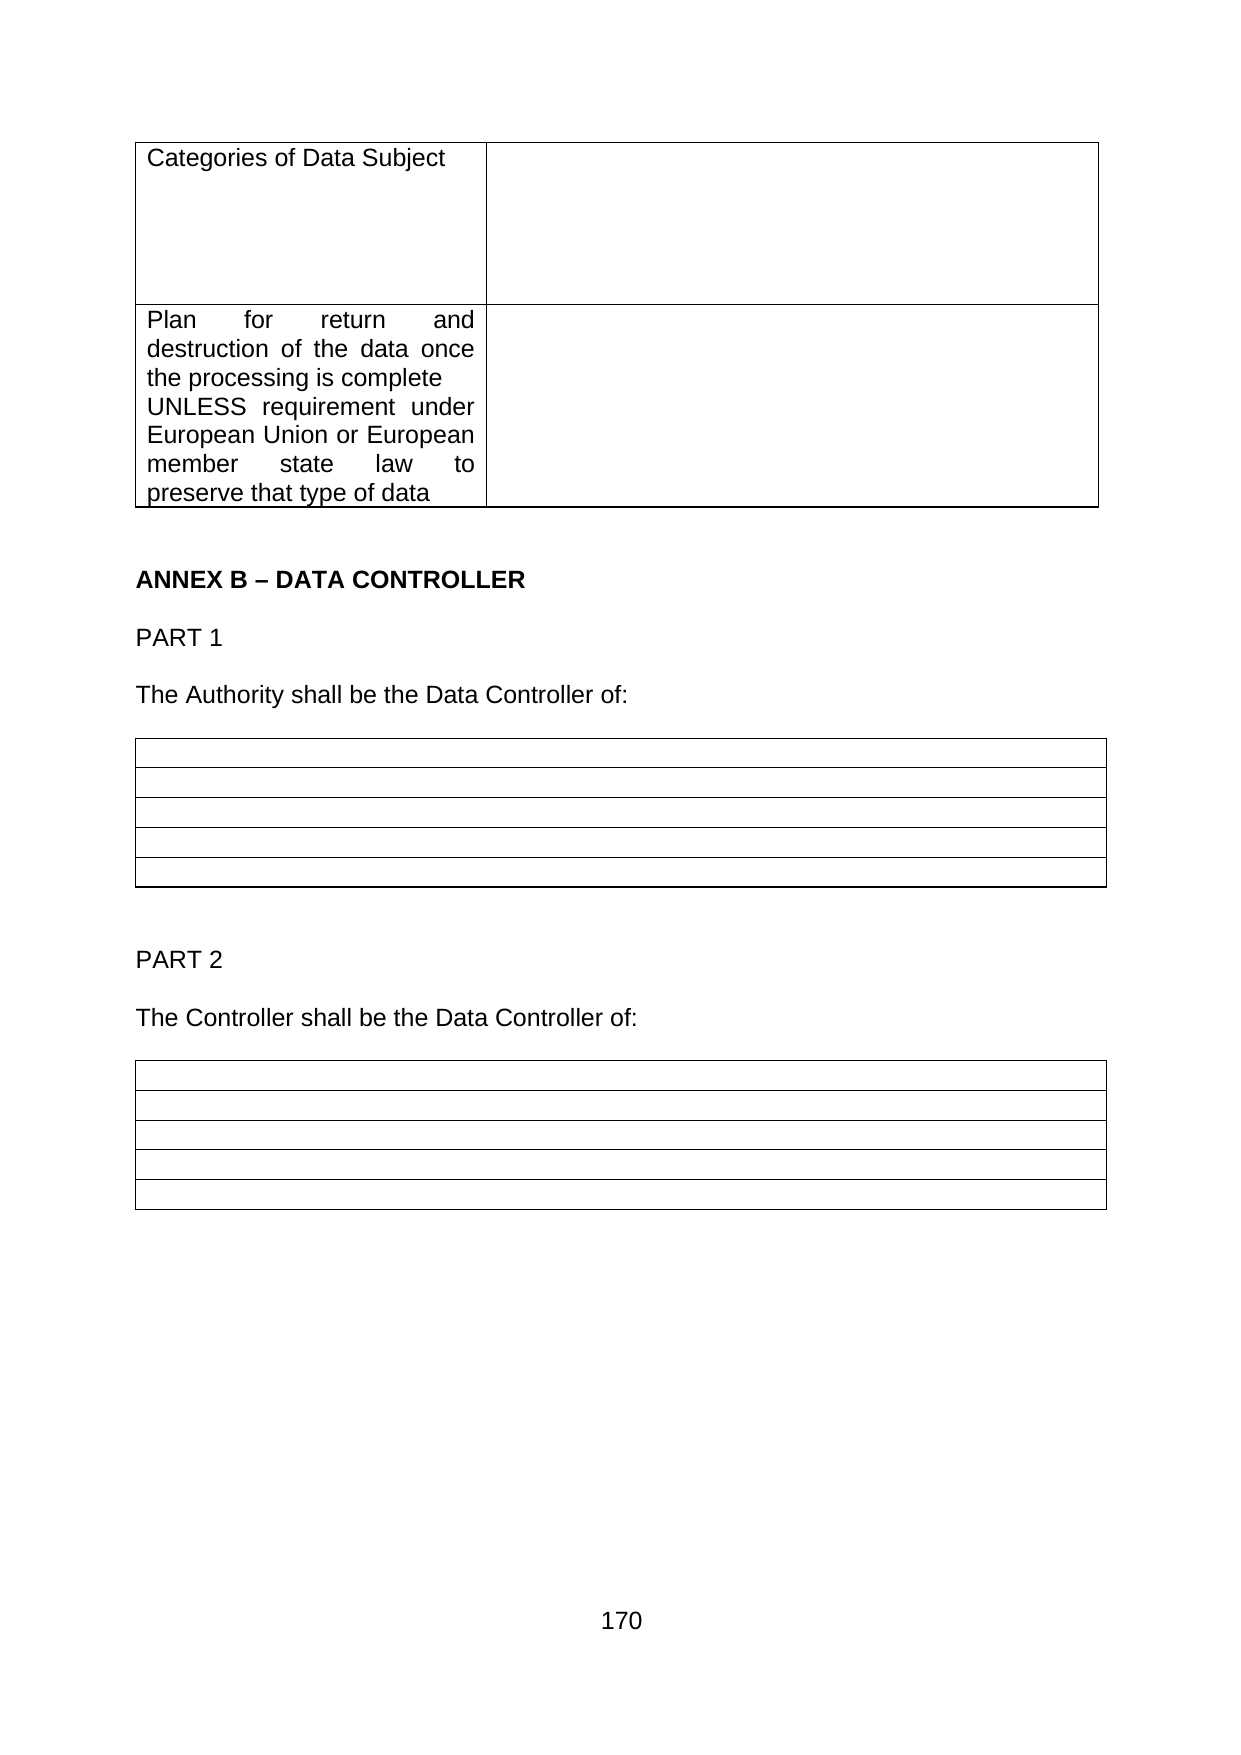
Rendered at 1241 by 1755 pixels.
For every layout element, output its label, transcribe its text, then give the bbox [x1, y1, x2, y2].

table_cell [136, 1150, 1106, 1179]
table_cell [136, 798, 1106, 827]
text The Authority shall be the Data Controller of: [135, 680, 1107, 709]
table_cell Categories of Data Subject [136, 143, 486, 304]
text PART 1 [135, 622, 1107, 651]
text The Controller shall be the Data Controller of: [135, 1002, 1107, 1031]
table_header [136, 1061, 1106, 1090]
table_cell [136, 1121, 1106, 1149]
table_cell [487, 305, 1098, 506]
text ANNEX B – DATA CONTROLLER [135, 565, 1107, 594]
table_header [136, 739, 1106, 767]
table_cell [136, 1091, 1106, 1119]
text PART 2 [135, 945, 1107, 974]
table_cell Plan for return and destruction of the data once the processing is complete UNLESS requirement under European Union or European member state law to preserve that type of data [136, 305, 486, 506]
table_cell [136, 768, 1106, 797]
table_cell [136, 1180, 1106, 1209]
table_cell [136, 858, 1106, 886]
table_cell [487, 143, 1098, 304]
table_cell [136, 828, 1106, 857]
